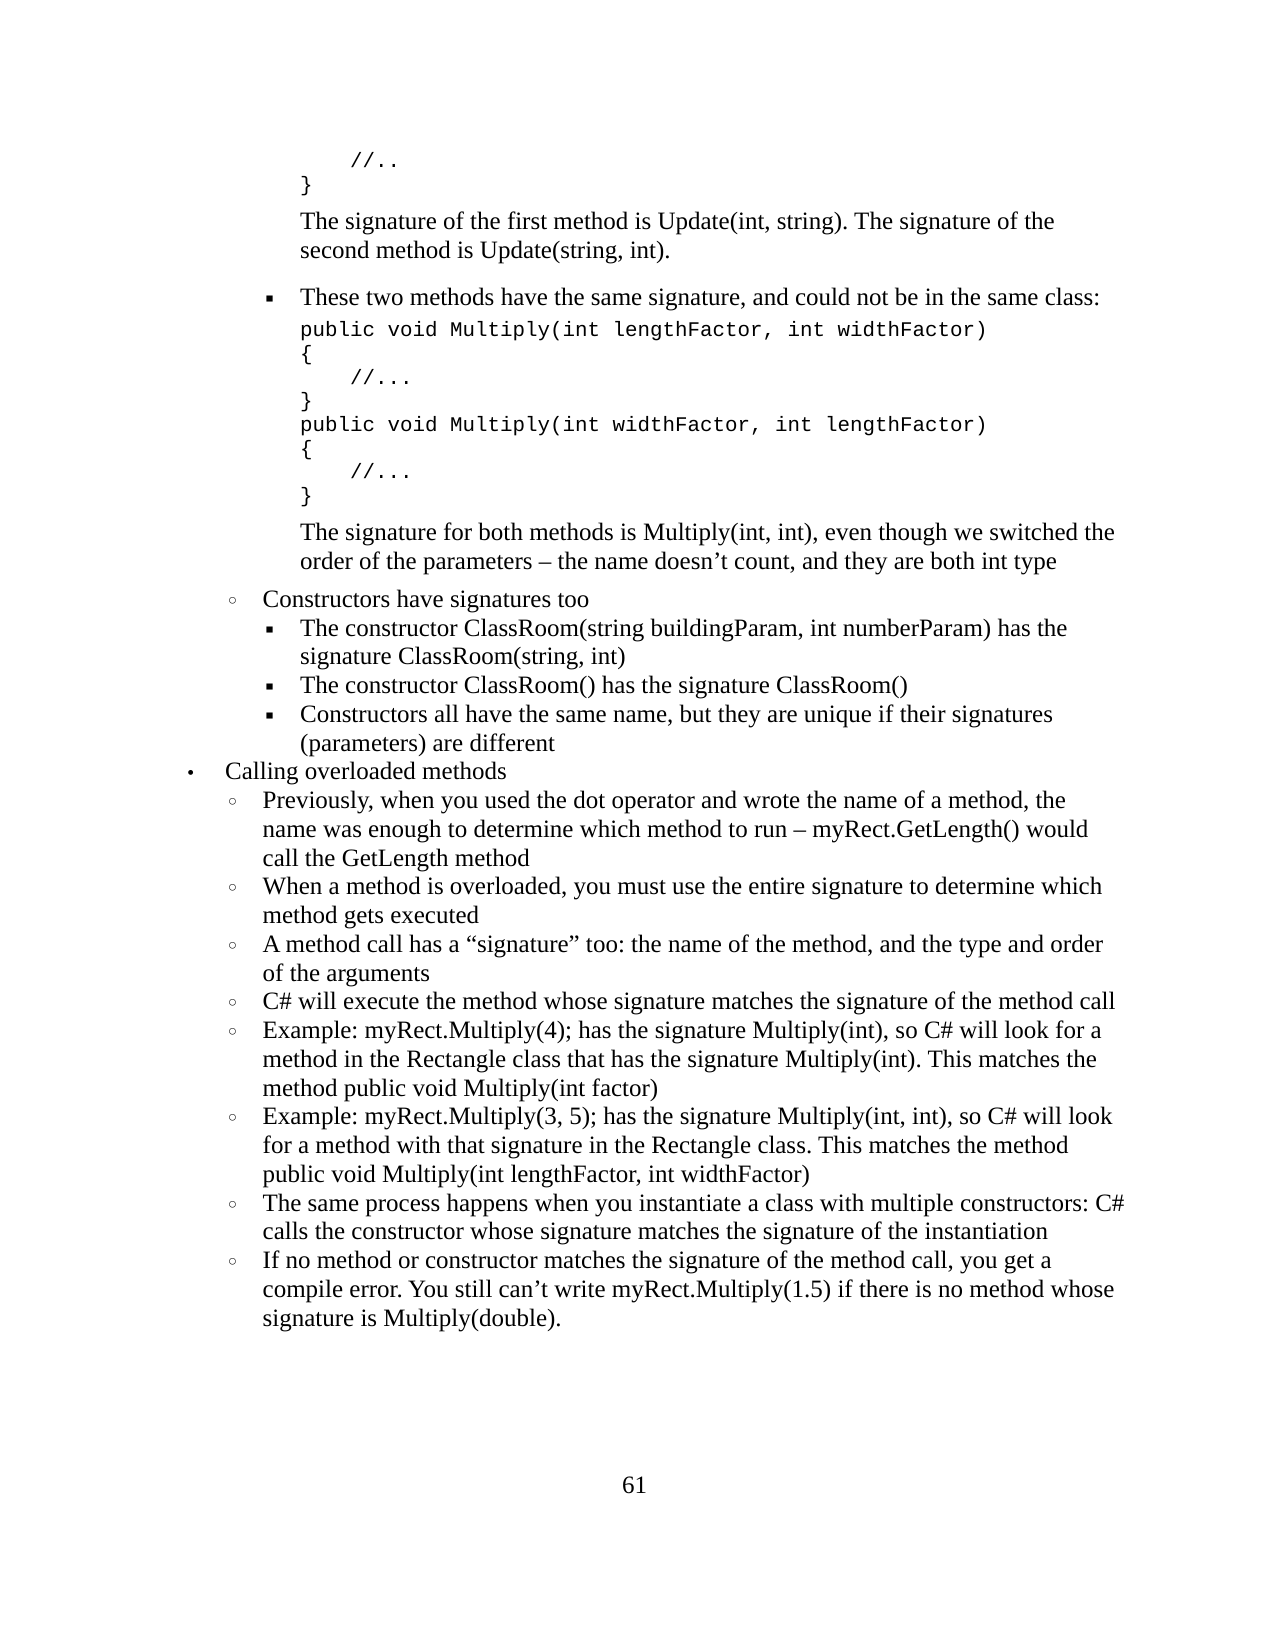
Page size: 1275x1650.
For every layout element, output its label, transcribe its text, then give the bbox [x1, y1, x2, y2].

list } [262, 485, 1125, 508]
list A method call has a “signature” too: the name of the method, and the type and order of the arguments [225, 929, 1125, 986]
list The constructor ClassRoom() has the signature ClassRoom() [262, 670, 1125, 699]
list } [262, 390, 1125, 414]
list C# will execute the method whose signature matches the signature of the method call [225, 986, 1125, 1015]
list { [262, 438, 1125, 461]
list //.. [262, 150, 1125, 174]
list These two methods have the same signature, and could not be in the same class: [262, 282, 1125, 310]
list The same process happens when you instantiate a class with multiple constructors: C# calls the constructor whose signature matches the signature of the instantiation [225, 1188, 1125, 1245]
list Calling overloaded methods [187, 756, 1125, 785]
list Constructors all have the same name, but they are unique if their signatures (parameters) are different [262, 699, 1125, 756]
list The signature of the first method is Update(int, string). The signature of the second method is Update(string, int). [262, 206, 1125, 264]
list { [262, 343, 1125, 367]
list Constructors have signatures too [225, 584, 1125, 613]
list When a method is overloaded, you must use the entire signature to determine which method gets executed [225, 871, 1125, 929]
list //... [262, 367, 1125, 390]
list //... [262, 461, 1125, 485]
list Previously, when you used the dot operator and wrote the name of a method, the name was enough to determine which method to run – myRect.GetLength() would call the GetLength method [225, 785, 1125, 871]
list public void Multiply(int widthFactor, int lengthFactor) [262, 414, 1125, 438]
list } [262, 174, 1125, 197]
list If no method or constructor matches the signature of the method call, you get a compile error. You still can’t write myRect.Multiply(1.5) if there is no method whose signature is Multiply(double). [225, 1245, 1125, 1331]
list The constructor ClassRoom(string buildingParam, int numberParam) has the signature ClassRoom(string, int) [262, 613, 1125, 670]
list Example: myRect.Multiply(3, 5); has the signature Multiply(int, int), so C# will look for a method with that signature in the Rectangle class. This matches the method public void Multiply(int lengthFactor, int widthFactor) [225, 1101, 1125, 1188]
list public void Multiply(int lengthFactor, int widthFactor) [262, 319, 1125, 343]
list The signature for both methods is Multiply(int, int), even though we switched the order of the parameters – the name doesn’t count, and they are both int type [262, 517, 1125, 575]
list Example: myRect.Multiply(4); has the signature Multiply(int), so C# will look for a method in the Rectangle class that has the signature Multiply(int). This matches the method public void Multiply(int factor) [225, 1015, 1125, 1101]
